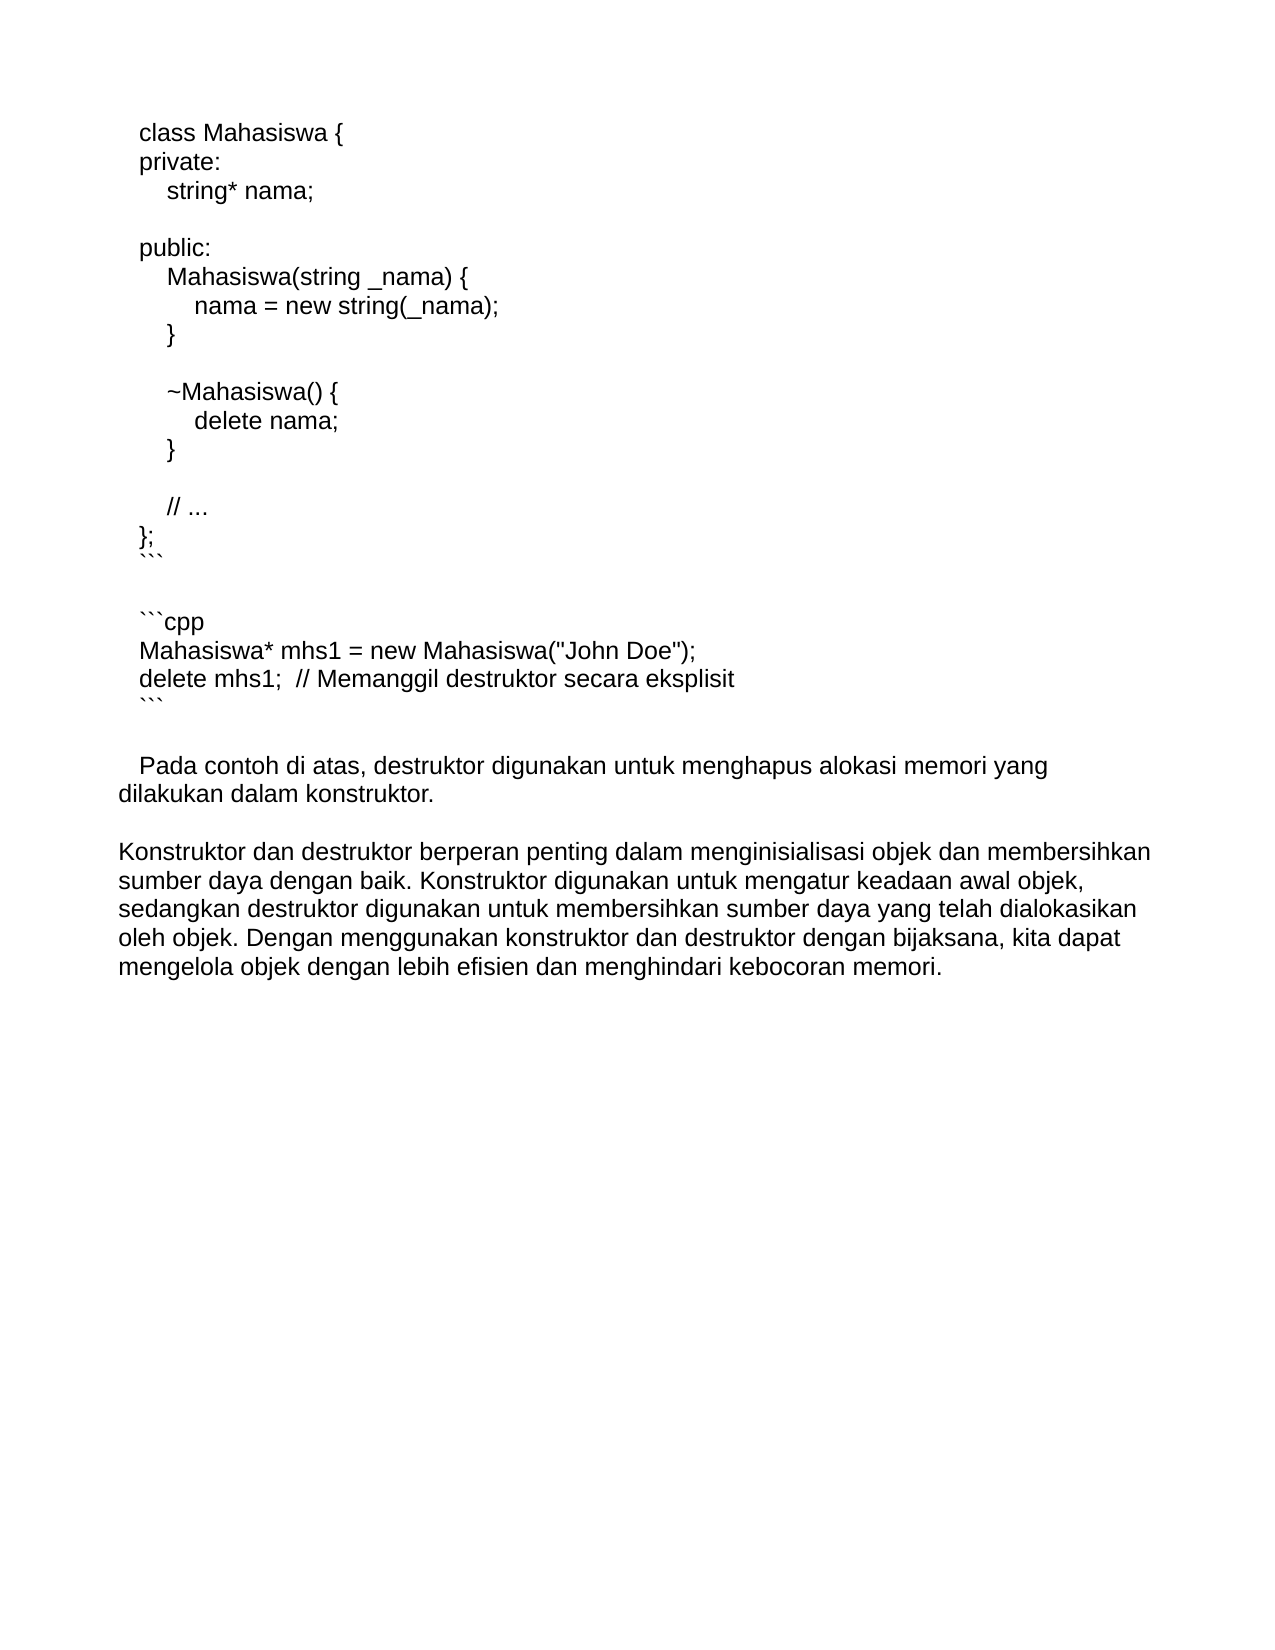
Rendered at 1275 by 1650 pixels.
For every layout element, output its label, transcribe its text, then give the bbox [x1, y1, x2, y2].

text }; [118, 521, 1157, 549]
text nama = new string(_nama); [118, 291, 1157, 319]
text Mahasiswa* mhs1 = new Mahasiswa("John Doe"); [118, 636, 1157, 664]
text Konstruktor dan destruktor berperan penting dalam menginisialisasi objek dan membersihkan sumber daya dengan baik. Konstruktor digunakan untuk mengatur keadaan awal objek, sedangkan destruktor digunakan untuk membersihkan sumber daya yang telah dialokasikan oleh objek. Dengan menggunakan konstruktor dan destruktor dengan bijaksana, kita dapat mengelola objek dengan lebih efisien dan menghindari kebocoran memori. [118, 837, 1157, 981]
text private: [118, 147, 1157, 176]
text } [118, 434, 1157, 463]
text // ... [118, 492, 1157, 521]
text ```cpp [118, 607, 1157, 636]
text Mahasiswa(string _nama) { [118, 262, 1157, 291]
text public: [118, 233, 1157, 262]
text ~Mahasiswa() { [118, 377, 1157, 406]
text ``` [118, 549, 1157, 578]
text ``` [118, 693, 1157, 722]
text string* nama; [118, 176, 1157, 204]
text Pada contoh di atas, destruktor digunakan untuk menghapus alokasi memori yang dilakukan dalam konstruktor. [118, 751, 1157, 808]
text class Mahasiswa { [118, 118, 1157, 147]
text delete nama; [118, 406, 1157, 434]
text } [118, 319, 1157, 348]
text delete mhs1; // Memanggil destruktor secara eksplisit [118, 664, 1157, 693]
